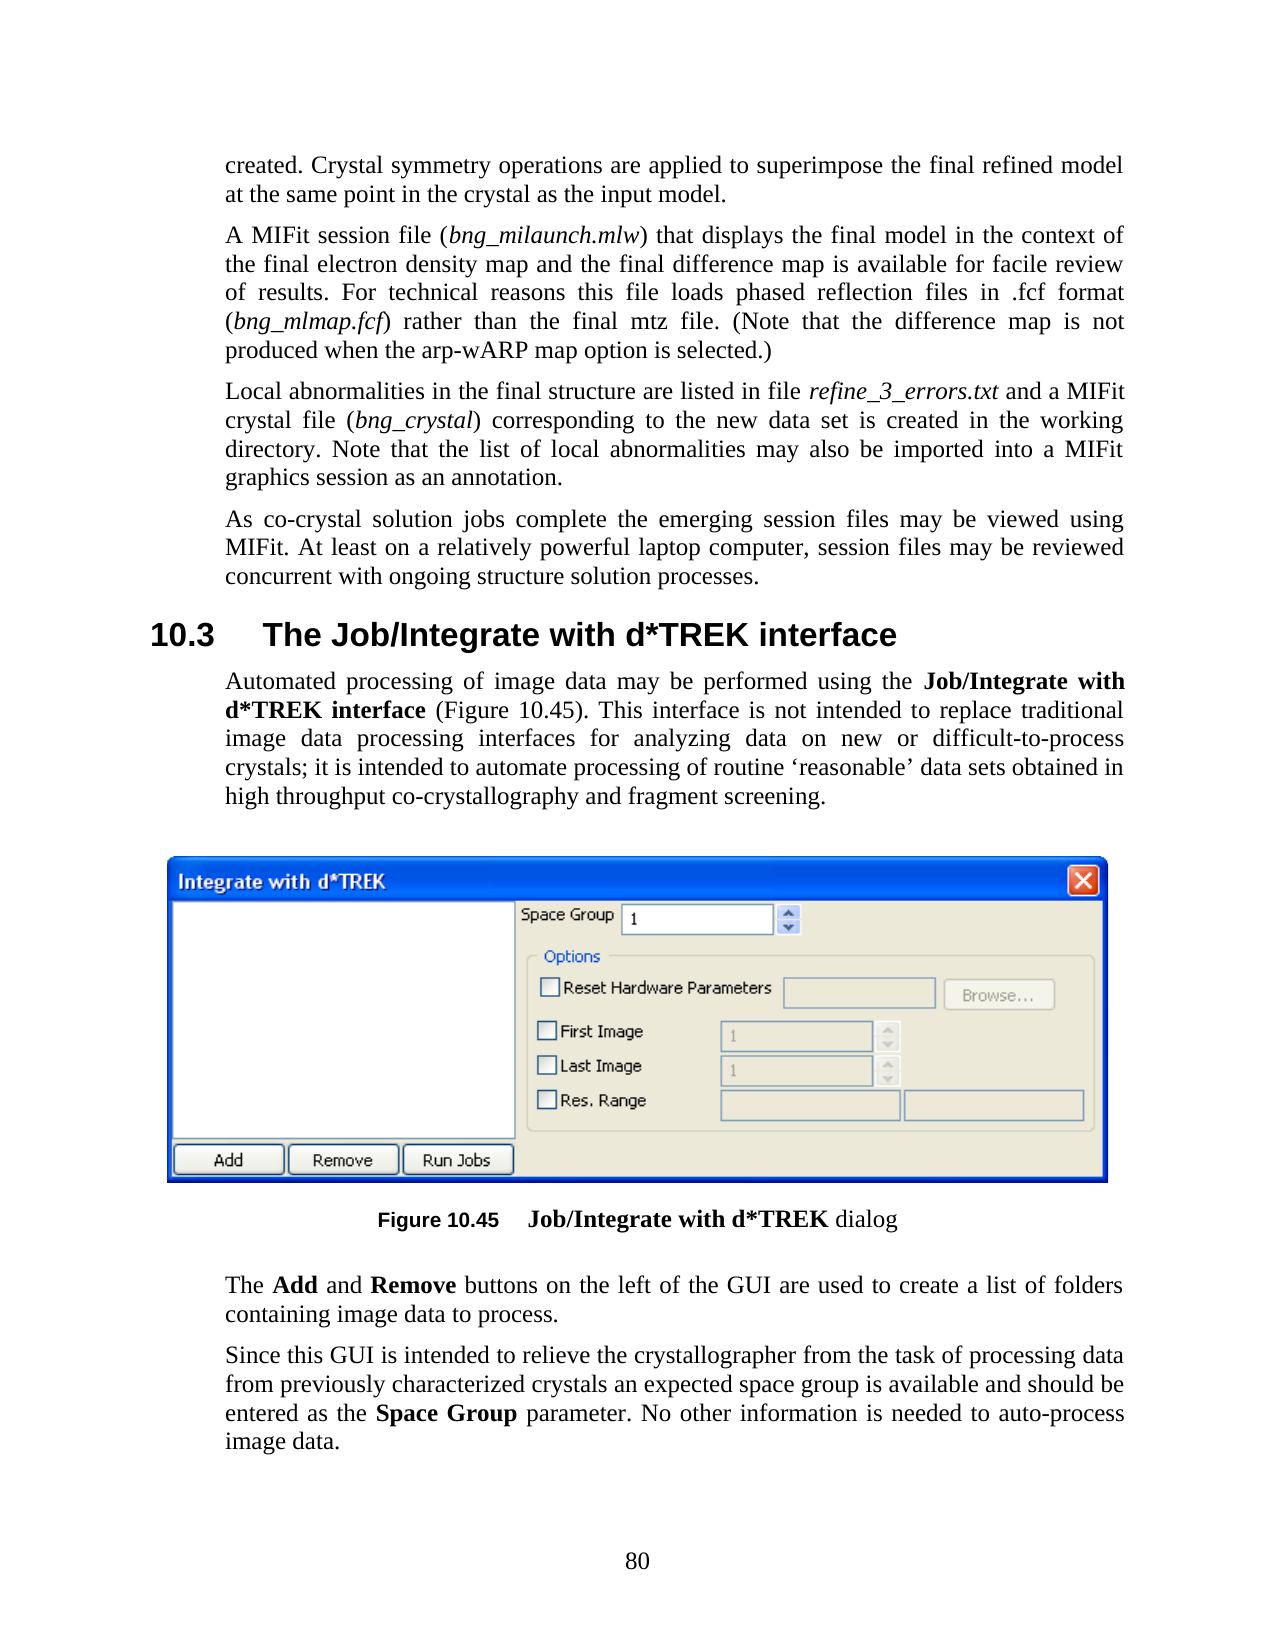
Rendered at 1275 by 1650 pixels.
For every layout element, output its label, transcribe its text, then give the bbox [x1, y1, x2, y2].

text The Add and Remove buttons on the left of the GUI are used to create a list of folders containing image data to process. [225, 1270, 1125, 1328]
text A MIFit session file (bng_milaunch.mlw) that displays the final model in the context of the final electron density map and the final difference map is available for facile review of results. For technical reasons this file loads phased reflection files in .fcf format (bng_mlmap.fcf) rather than the final mtz file. (Note that the difference map is not produced when the arp-wARP map option is selected.) [225, 220, 1125, 364]
picture [167, 856, 1109, 1183]
text As co-crystal solution jobs complete the emerging session files may be viewed using MIFit. At least on a relatively powerful laptop computer, session files may be reviewed concurrent with ongoing structure solution processes. [225, 504, 1125, 590]
text Automated processing of image data may be performed using the Job/Integrate with d*TREK interface (Figure 10.45). This interface is not intended to replace traditional image data processing interfaces for analyzing data on new or difficult-to-process crystals; it is intended to automate processing of routine ‘reasonable’ data sets obtained in high throughput co-crystallography and fragment screening. [225, 666, 1125, 810]
text Local abnormalities in the final structure are listed in file refine_3_errors.txt and a MIFit crystal file (bng_crystal) corresponding to the new data set is created in the working directory. Note that the list of local abnormalities may also be imported into a MIFit graphics session as an annotation. [225, 376, 1125, 491]
text created. Crystal symmetry operations are applied to superimpose the final refined model at the same point in the crystal as the input model. [225, 150, 1125, 207]
text Figure 10.45 Job/Integrate with d*TREK dialog [150, 1204, 1125, 1233]
subtitle The Job/Integrate with d*TREK interface [150, 615, 1125, 653]
text Since this GUI is intended to relieve the crystallographer from the task of processing data from previously characterized crystals an expected space group is available and should be entered as the Space Group parameter. No other information is needed to auto-process image data. [225, 1340, 1125, 1455]
